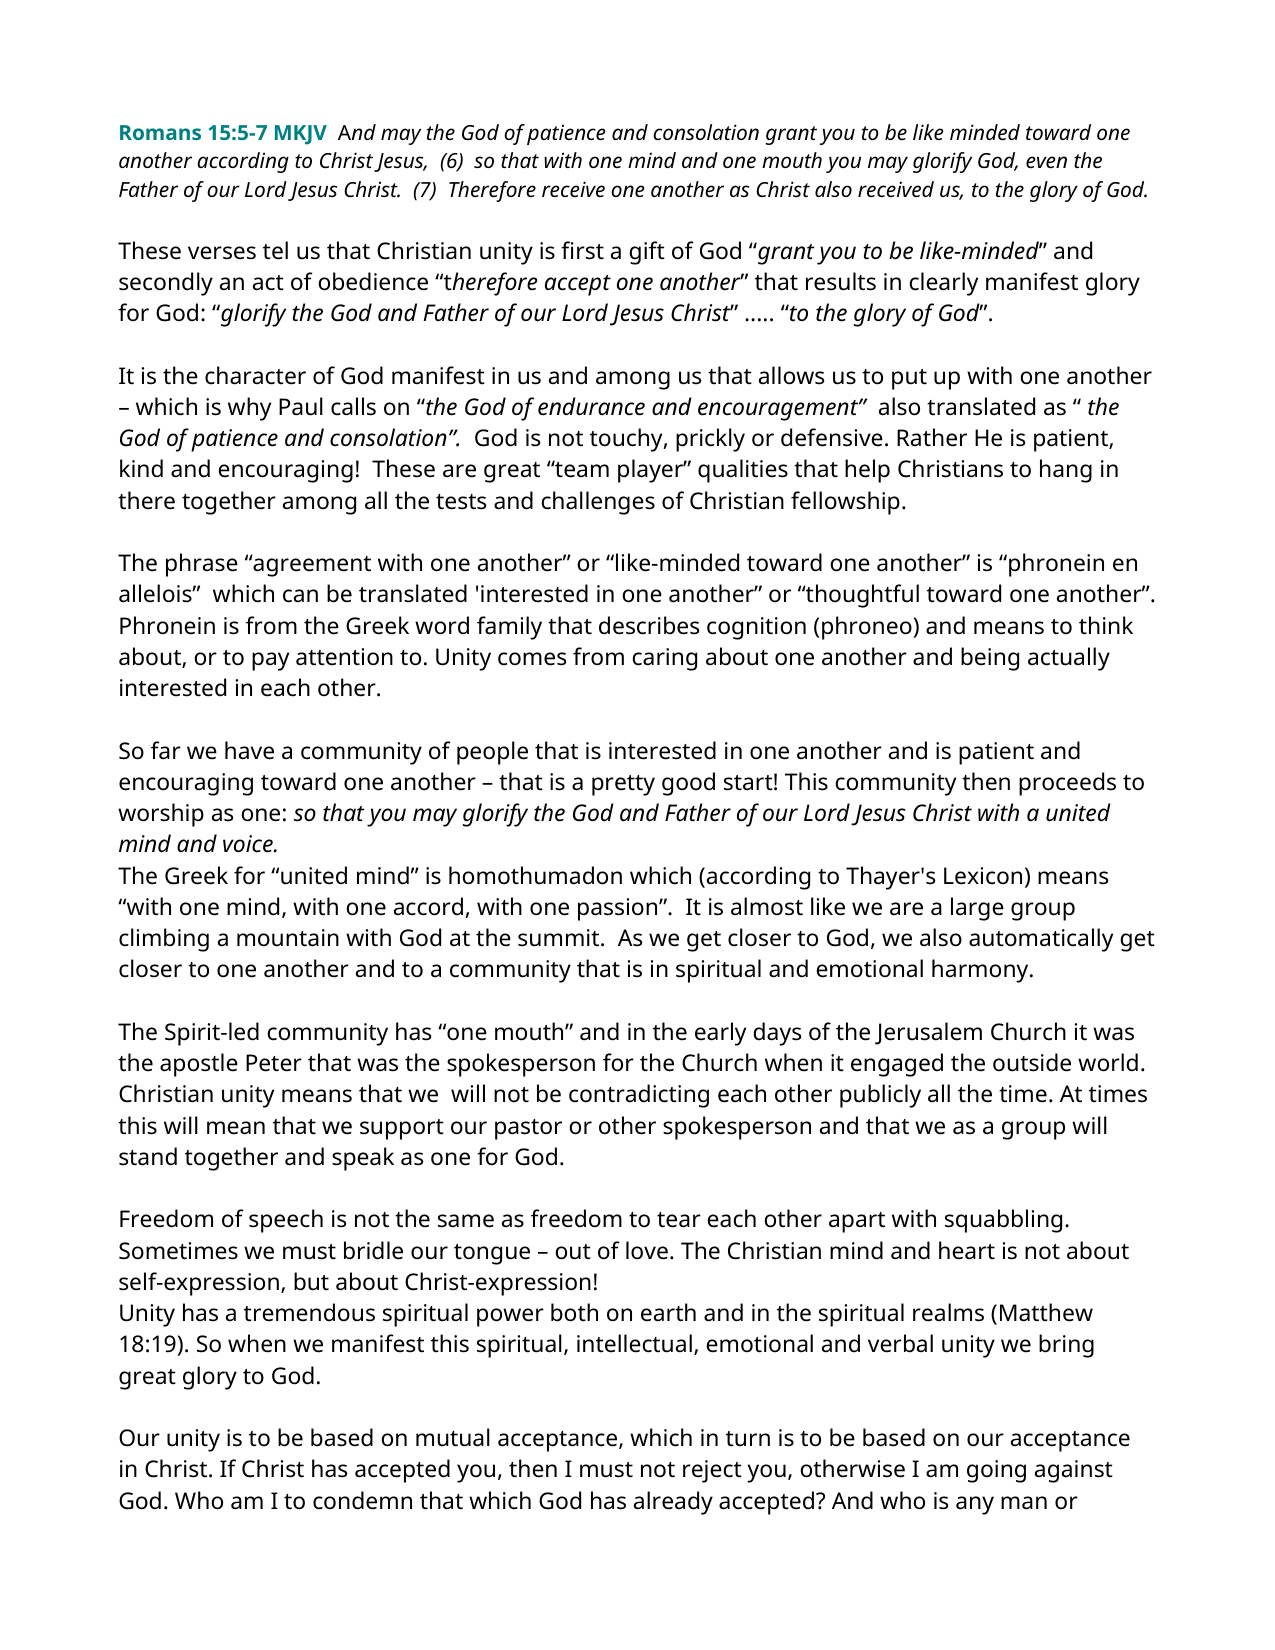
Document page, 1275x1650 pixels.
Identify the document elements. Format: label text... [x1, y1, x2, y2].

text Our unity is to be based on mutual acceptance, which in turn is to be based on our acceptance in Christ. If Christ has accepted you, then I must not reject you, otherwise I am going against God. Who am I to condemn that which God has already accepted? And who is any man or [118, 1422, 1157, 1516]
text Unity has a tremendous spiritual power both on earth and in the spiritual realms (Matthew 18:19). So when we manifest this spiritual, intellectual, emotional and verbal unity we bring great glory to God. [118, 1297, 1157, 1391]
text So far we have a community of people that is interested in one another and is patient and encouraging toward one another – that is a pretty good start! This community then proceeds to worship as one: so that you may glorify the God and Father of our Lord Jesus Christ with a united mind and voice. [118, 735, 1157, 860]
text Romans 15:5-7 MKJV And may the God of patience and consolation grant you to be like minded toward one another according to Christ Jesus, (6) so that with one mind and one mouth you may glorify God, even the Father of our Lord Jesus Christ. (7) Therefore receive one another as Christ also received us, to the glory of God. [118, 118, 1157, 203]
text Freedom of speech is not the same as freedom to tear each other apart with squabbling. Sometimes we must bridle our tongue – out of love. The Christian mind and heart is not about self-expression, but about Christ-expression! [118, 1203, 1157, 1297]
text The Spirit-led community has “one mouth” and in the early days of the Jerusalem Church it was the apostle Peter that was the spokesperson for the Church when it engaged the outside world. Christian unity means that we will not be contradicting each other publicly all the time. At times this will mean that we support our pastor or other spokesperson and that we as a group will stand together and speak as one for God. [118, 1016, 1157, 1172]
text These verses tel us that Christian unity is first a gift of God “grant you to be like-minded” and secondly an act of obedience “therefore accept one another” that results in clearly manifest glory for God: “glorify the God and Father of our Lord Jesus Christ” ..... “to the glory of God”. [118, 235, 1157, 328]
text The Greek for “united mind” is homothumadon which (according to Thayer's Lexicon) means “with one mind, with one accord, with one passion”. It is almost like we are a large group climbing a mountain with God at the summit. As we get closer to God, we also automatically get closer to one another and to a community that is in spiritual and emotional harmony. [118, 860, 1157, 985]
text It is the character of God manifest in us and among us that allows us to put up with one another – which is why Paul calls on “the God of endurance and encouragement” also translated as “ the God of patience and consolation”. God is not touchy, prickly or defensive. Rather He is patient, kind and encouraging! These are great “team player” qualities that help Christians to hang in there together among all the tests and challenges of Christian fellowship. [118, 360, 1157, 516]
text The phrase “agreement with one another” or “like-minded toward one another” is “phronein en allelois” which can be translated 'interested in one another” or “thoughtful toward one another”. Phronein is from the Greek word family that describes cognition (phroneo) and means to think about, or to pay attention to. Unity comes from caring about one another and being actually interested in each other. [118, 547, 1157, 703]
